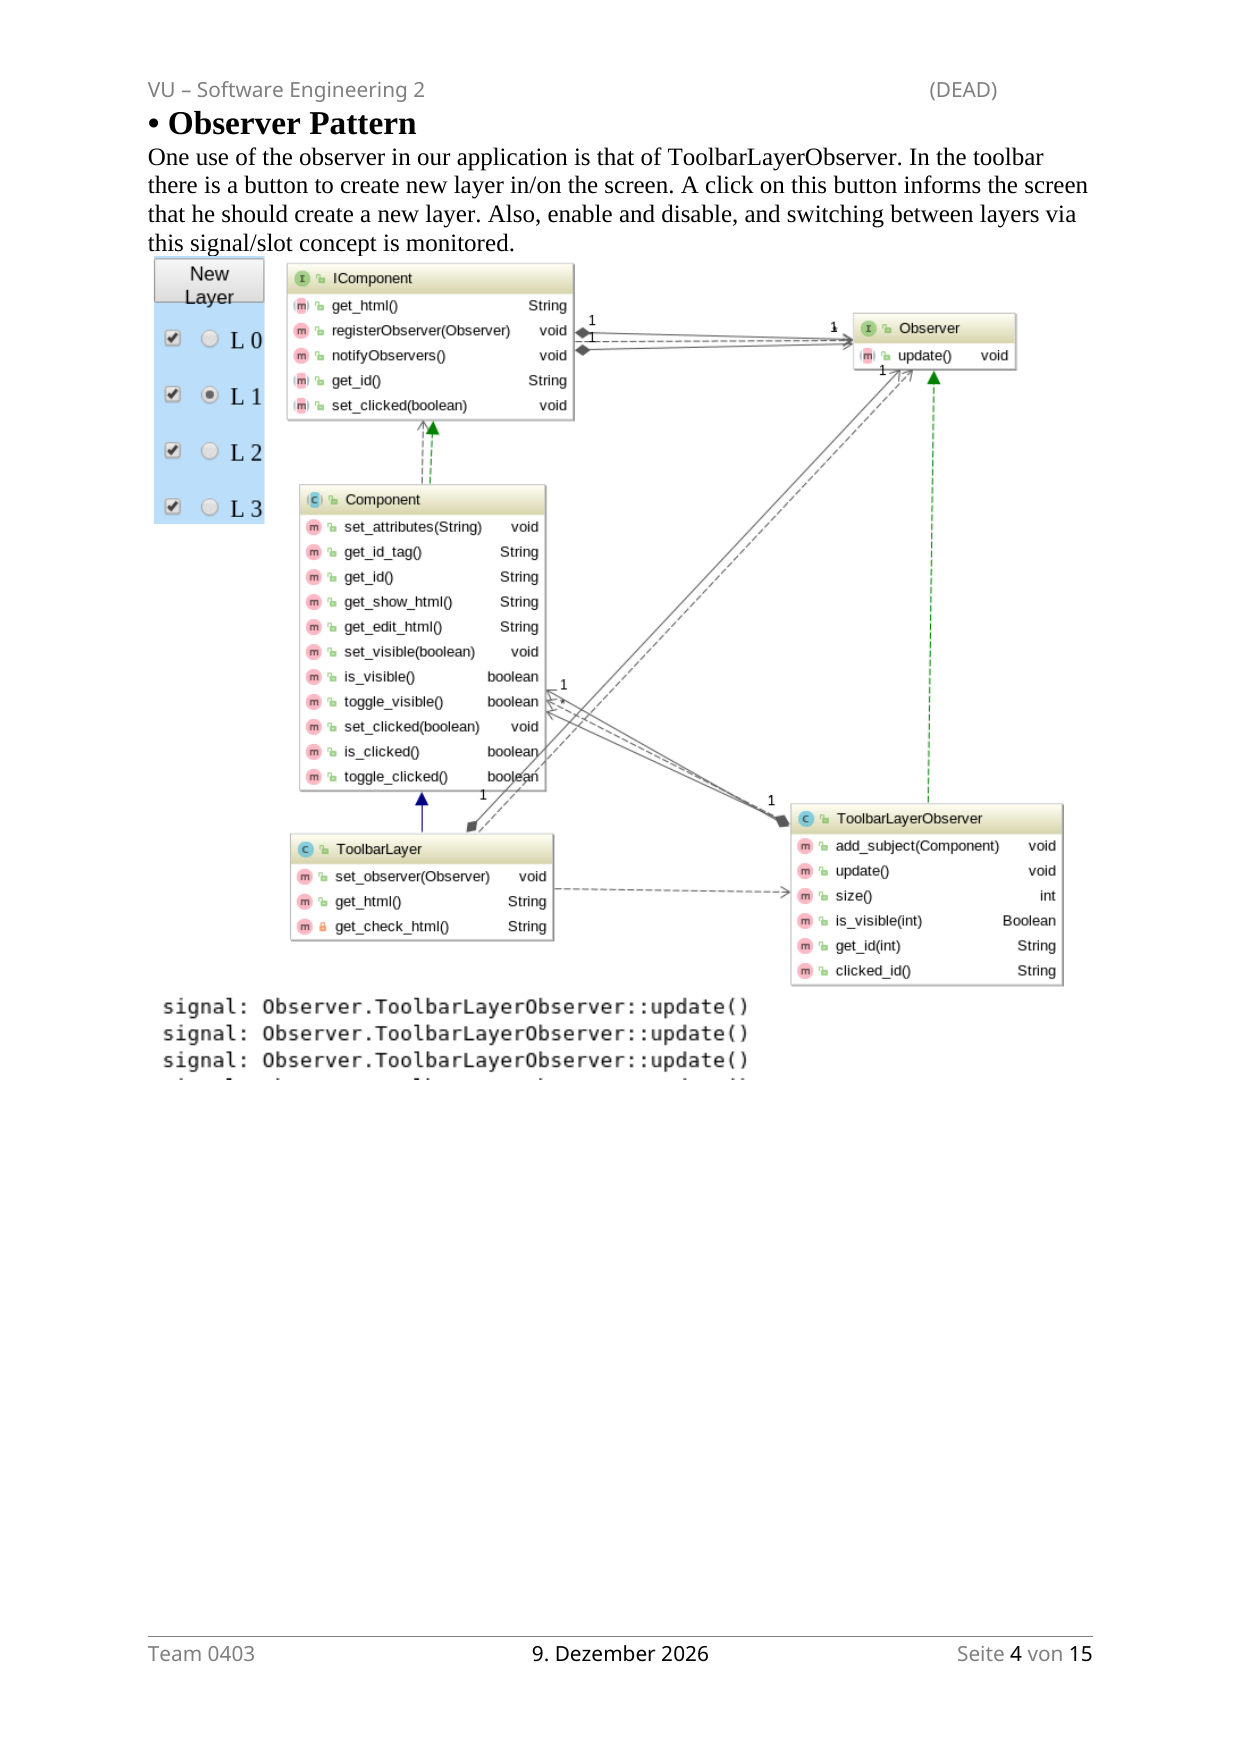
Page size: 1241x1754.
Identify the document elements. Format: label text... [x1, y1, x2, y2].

text • Observer Pattern [148, 103, 1093, 142]
text One use of the observer in our application is that of ToolbarLayerObserver. In the toolbar there is a button to create new layer in/on the screen. A click on this button informs the screen that he should create a new layer. Also, enable and disable, and switching between layers via this signal/slot concept is monitored. [148, 142, 1093, 257]
